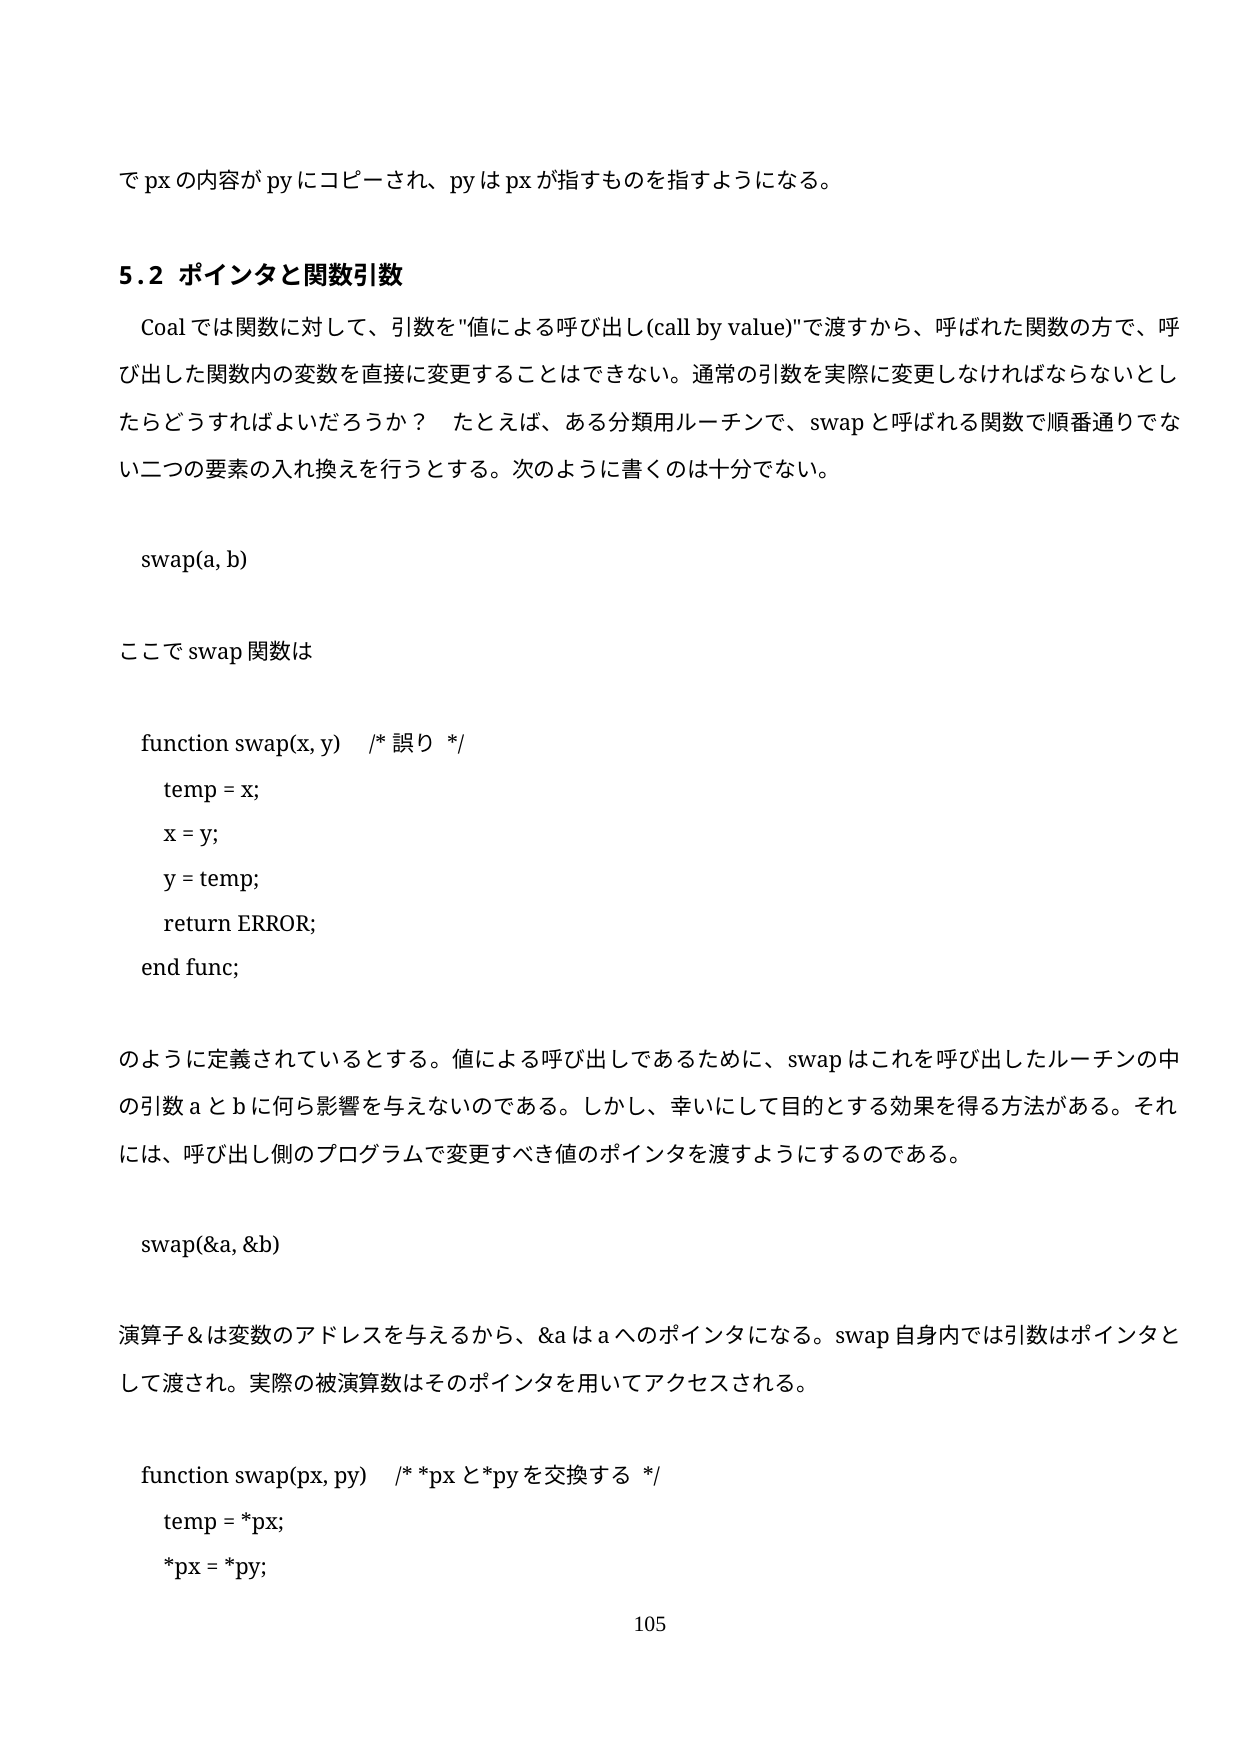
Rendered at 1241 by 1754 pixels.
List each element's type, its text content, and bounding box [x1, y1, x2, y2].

text のように定義されているとする。値による呼び出しであるために、swapはこれを呼び出したルーチンの中の引数aとbに何ら影響を与えないのである。しかし、幸いにして目的とする効果を得る方法がある。それには、呼び出し側のプログラムで変更すべき値のポインタを渡すようにするのである。 [118, 1042, 1181, 1169]
text temp = *px; [118, 1506, 1181, 1536]
text function swap(px, py) /* *pxと*pyを交換する */ [118, 1458, 1181, 1490]
text x = y; [118, 818, 1181, 848]
text 5.2 ポインタと関数引数 [118, 255, 1181, 291]
text 演算子＆は変数のアドレスを与えるから、&aはaへのポインタになる。swap自身内では引数はポインタとして渡され。実際の被演算数はそのポインタを用いてアクセスされる。 [118, 1318, 1181, 1398]
text function swap(x, y) /* 誤り */ [118, 726, 1181, 758]
text temp = x; [118, 774, 1181, 803]
text ここでswap関数は [118, 634, 1181, 666]
text でpxの内容がpyにコピーされ、pyはpxが指すものを指すようになる。 [118, 163, 1181, 194]
text swap(&a, &b) [118, 1229, 1181, 1259]
text swap(a, b) [118, 544, 1181, 574]
text *px = *py; [118, 1551, 1181, 1580]
text Coalでは関数に対して、引数を"値による呼び出し(call by value)"で渡すから、呼ばれた関数の方で、呼び出した関数内の変数を直接に変更することはできない。通常の引数を実際に変更しなければならないとしたらどうすればよいだろうか？ たとえば、ある分類用ルーチンで、swapと呼ばれる関数で順番通りでない二つの要素の入れ換えを行うとする。次のように書くのは十分でない。 [118, 309, 1181, 484]
text end func; [118, 952, 1181, 982]
text return ERROR; [118, 908, 1181, 937]
text y = temp; [118, 863, 1181, 893]
